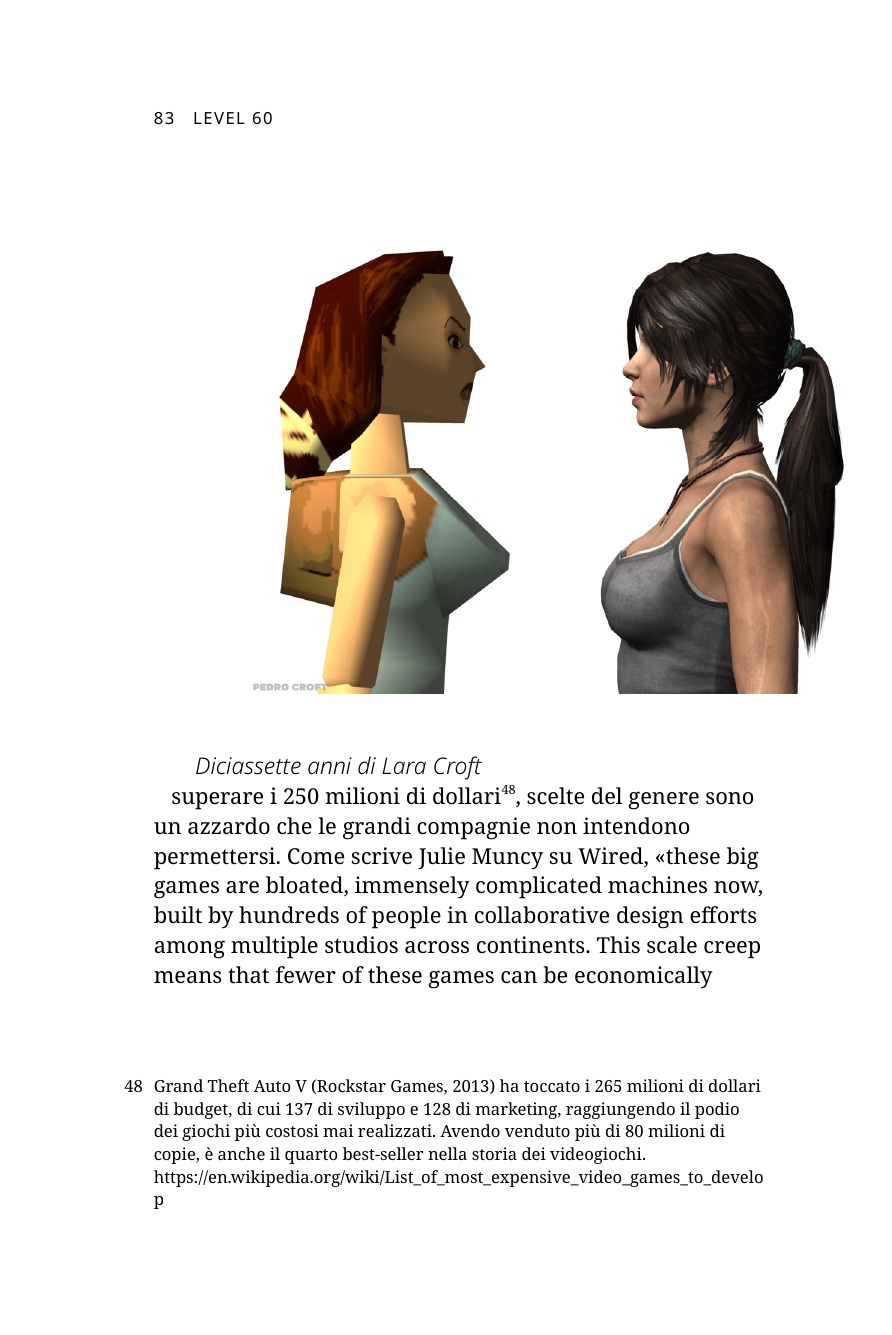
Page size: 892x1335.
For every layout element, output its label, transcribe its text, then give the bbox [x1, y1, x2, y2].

picture [251, 227, 866, 694]
text Diciassette anni di Lara Croft [195, 171, 892, 781]
text Grand Theft Auto V (Rockstar Games, 2013) ha toccato i 265 milioni di dollari di budget, di cui 137 di sviluppo e 128 di marketing, raggiungendo il podio dei giochi più costosi mai realizzati. Avendo venduto più di 80 milioni di copie, è anche il quarto best-seller nella storia dei videogiochi. https://en.wikipedia.org/wiki/List_of_most_expensive_video_games_to_develop [124, 1074, 768, 1211]
text superare i 250 milioni di dollari, scelte del genere sono un azzardo che le grandi compagnie non intendono permettersi. Come scrive Julie Muncy su Wired, «these big games are bloated, immensely complicated machines now, built by hundreds of people in collaborative design efforts among multiple studios across continents. This scale creep means that fewer of these games can be economically [153, 158, 892, 989]
